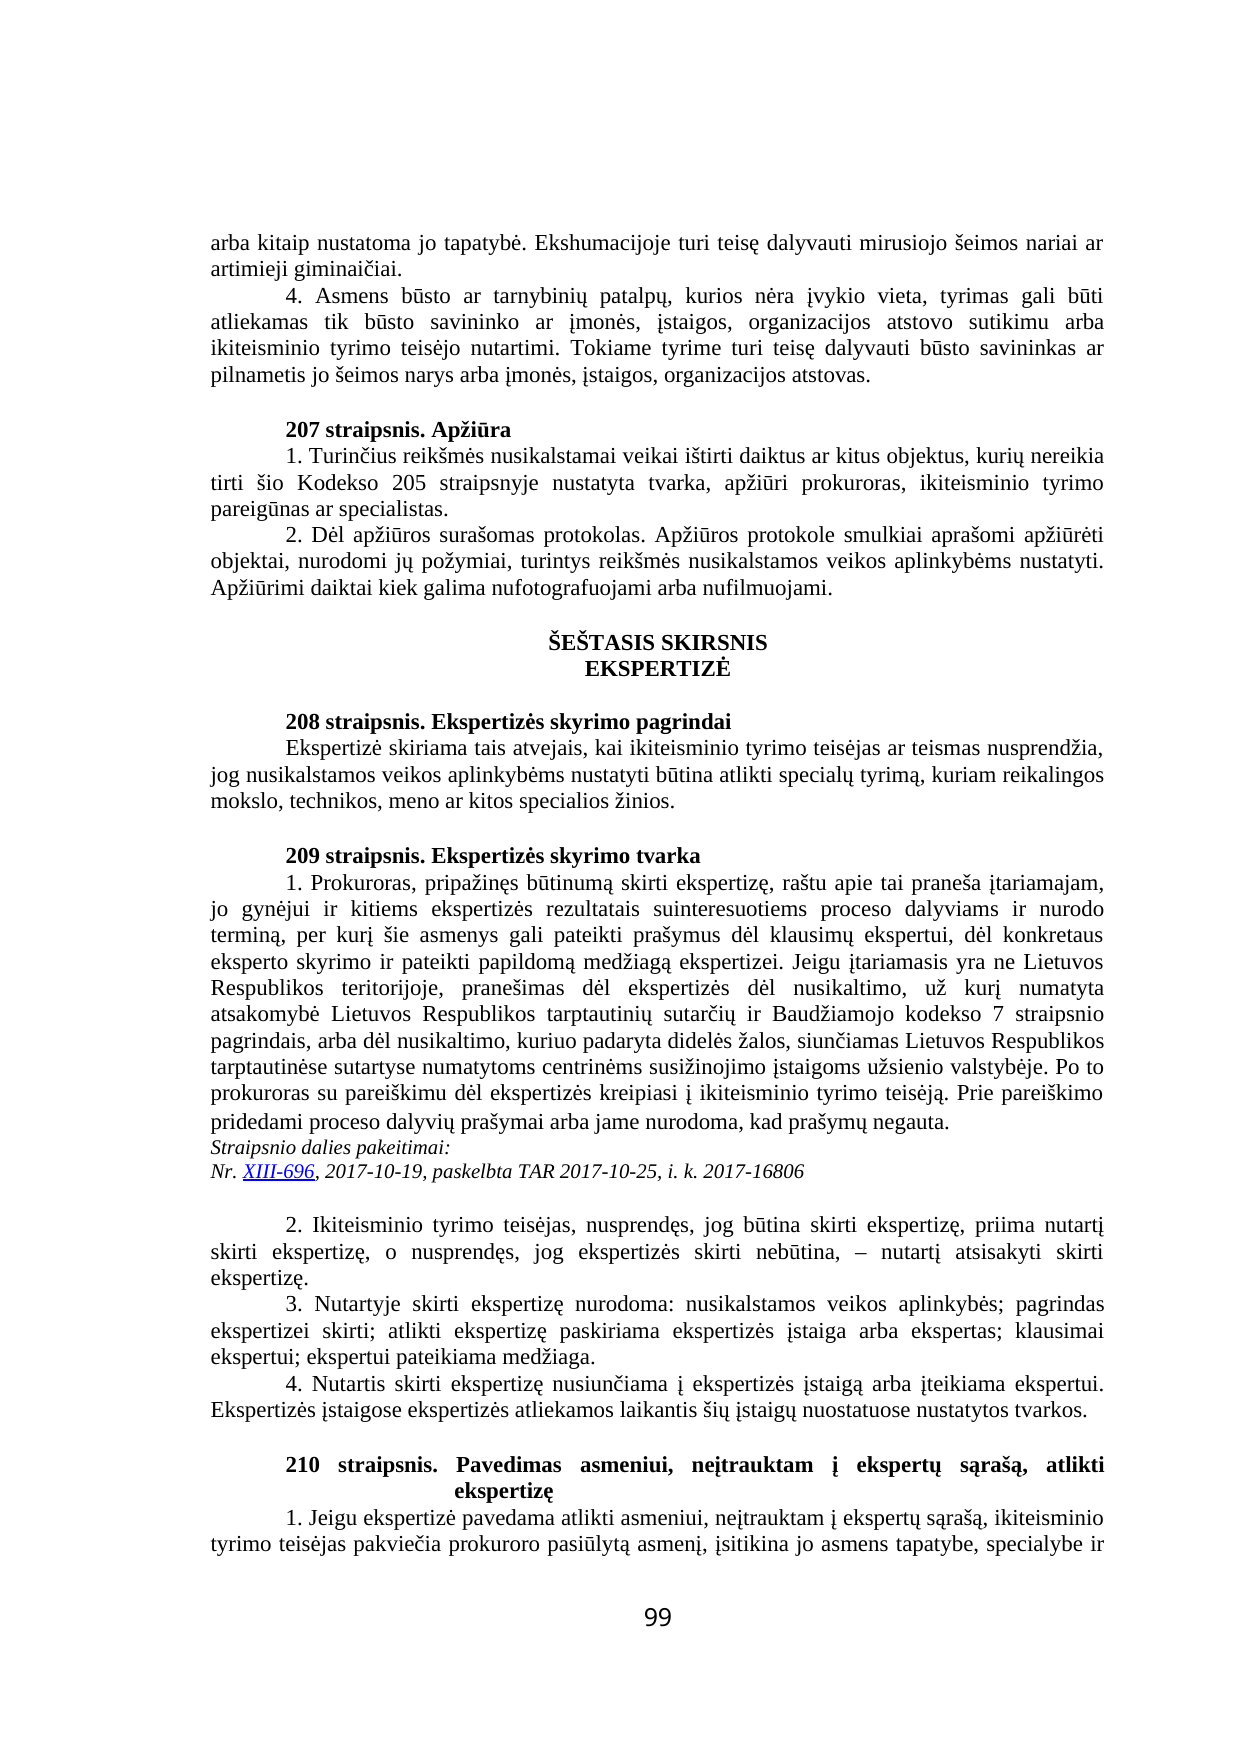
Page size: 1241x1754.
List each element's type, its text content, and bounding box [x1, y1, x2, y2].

text 4. Nutartis skirti ekspertizę nusiunčiama į ekspertizės įstaigą arba įteikiama ekspertui. Ekspertizės įstaigose ekspertizės atliekamos laikantis šių įstaigų nuostatuose nustatytos tvarkos. [210, 1369, 1105, 1422]
text 2. Ikiteisminio tyrimo teisėjas, nusprendęs, jog būtina skirti ekspertizę, priima nutartį skirti ekspertizę, o nusprendęs, jog ekspertizės skirti nebūtina, – nutartį atsisakyti skirti ekspertizę. [210, 1211, 1105, 1291]
text 2. Dėl apžiūros surašomas protokolas. Apžiūros protokole smulkiai aprašomi apžiūrėti objektai, nurodomi jų požymiai, turintys reikšmės nusikalstamos veikos aplinkybėms nustatyti. Apžiūrimi daiktai kiek galima nufotografuojami arba nufilmuojami. [210, 521, 1105, 600]
text 1. Jeigu ekspertizė pavedama atlikti asmeniui, neįtrauktam į ekspertų sąrašą, ikiteisminio tyrimo teisėjas pakviečia prokuroro pasiūlytą asmenį, įsitikina jo asmens tapatybe, specialybe ir [210, 1504, 1105, 1556]
text 4. Asmens būsto ar tarnybinių patalpų, kurios nėra įvykio vieta, tyrimas gali būti atliekamas tik būsto savininko ar įmonės, įstaigos, organizacijos atstovo sutikimu arba ikiteisminio tyrimo teisėjo nutartimi. Tokiame tyrime turi teisę dalyvauti būsto savininkas ar pilnametis jo šeimos narys arba įmonės, įstaigos, organizacijos atstovas. [210, 282, 1105, 387]
text ŠEŠTASIS SKIRSNIS [210, 629, 1105, 655]
text Straipsnio dalies pakeitimai: [210, 1134, 1105, 1159]
text 3. Nutartyje skirti ekspertizę nurodoma: nusikalstamos veikos aplinkybės; pagrindas ekspertizei skirti; atlikti ekspertizę paskiriama ekspertizės įstaiga arba ekspertas; klausimai ekspertui; ekspertui pateikiama medžiaga. [210, 1291, 1105, 1369]
text arba kitaip nustatoma jo tapatybė. Ekshumacijoje turi teisę dalyvauti mirusiojo šeimos nariai ar artimieji giminaičiai. [210, 229, 1105, 282]
text 1. Prokuroras, pripažinęs būtinumą skirti ekspertizę, raštu apie tai praneša įtariamajam, jo gynėjui ir kitiems ekspertizės rezultatais suinteresuotiems proceso dalyviams ir nurodo terminą, per kurį šie asmenys gali pateikti prašymus dėl klausimų ekspertui, dėl konkretaus eksperto skyrimo ir pateikti papildomą medžiagą ekspertizei. Jeigu įtariamasis yra ne Lietuvos Respublikos teritorijoje, pranešimas dėl ekspertizės dėl nusikaltimo, už kurį numatyta atsakomybė Lietuvos Respublikos tarptautinių sutarčių ir Baudžiamojo kodekso 7 straipsnio pagrindais, arba dėl nusikaltimo, kuriuo padaryta didelės žalos, siunčiamas Lietuvos Respublikos tarptautinėse sutartyse numatytoms centrinėms susižinojimo įstaigoms užsienio valstybėje. Po to prokuroras su pareiškimu dėl ekspertizės kreipiasi į ikiteisminio tyrimo teisėją. Prie pareiškimo pridedami proceso dalyvių prašymai arba jame nurodoma, kad prašymų negauta. [210, 869, 1105, 1134]
text Nr. XIII-696, 2017-10-19, paskelbta TAR 2017-10-25, i. k. 2017-16806 [210, 1159, 1105, 1183]
text 210 straipsnis. Pavedimas asmeniui, neįtrauktam į ekspertų sąrašą, atlikti ekspertizę [285, 1451, 1105, 1504]
text 207 straipsnis. Apžiūra [210, 416, 1105, 442]
text Ekspertizė [210, 655, 1105, 682]
text 1. Turinčius reikšmės nusikalstamai veikai ištirti daiktus ar kitus objektus, kurių nereikia tirti šio Kodekso 205 straipsnyje nustatyta tvarka, apžiūri prokuroras, ikiteisminio tyrimo pareigūnas ar specialistas. [210, 442, 1105, 521]
text Ekspertizė skiriama tais atvejais, kai ikiteisminio tyrimo teisėjas ar teismas nusprendžia, jog nusikalstamos veikos aplinkybėms nustatyti būtina atlikti specialų tyrimą, kuriam reikalingos mokslo, technikos, meno ar kitos specialios žinios. [210, 734, 1105, 813]
text 209 straipsnis. Ekspertizės skyrimo tvarka [210, 842, 1105, 869]
text 208 straipsnis. Ekspertizės skyrimo pagrindai [210, 708, 1105, 734]
